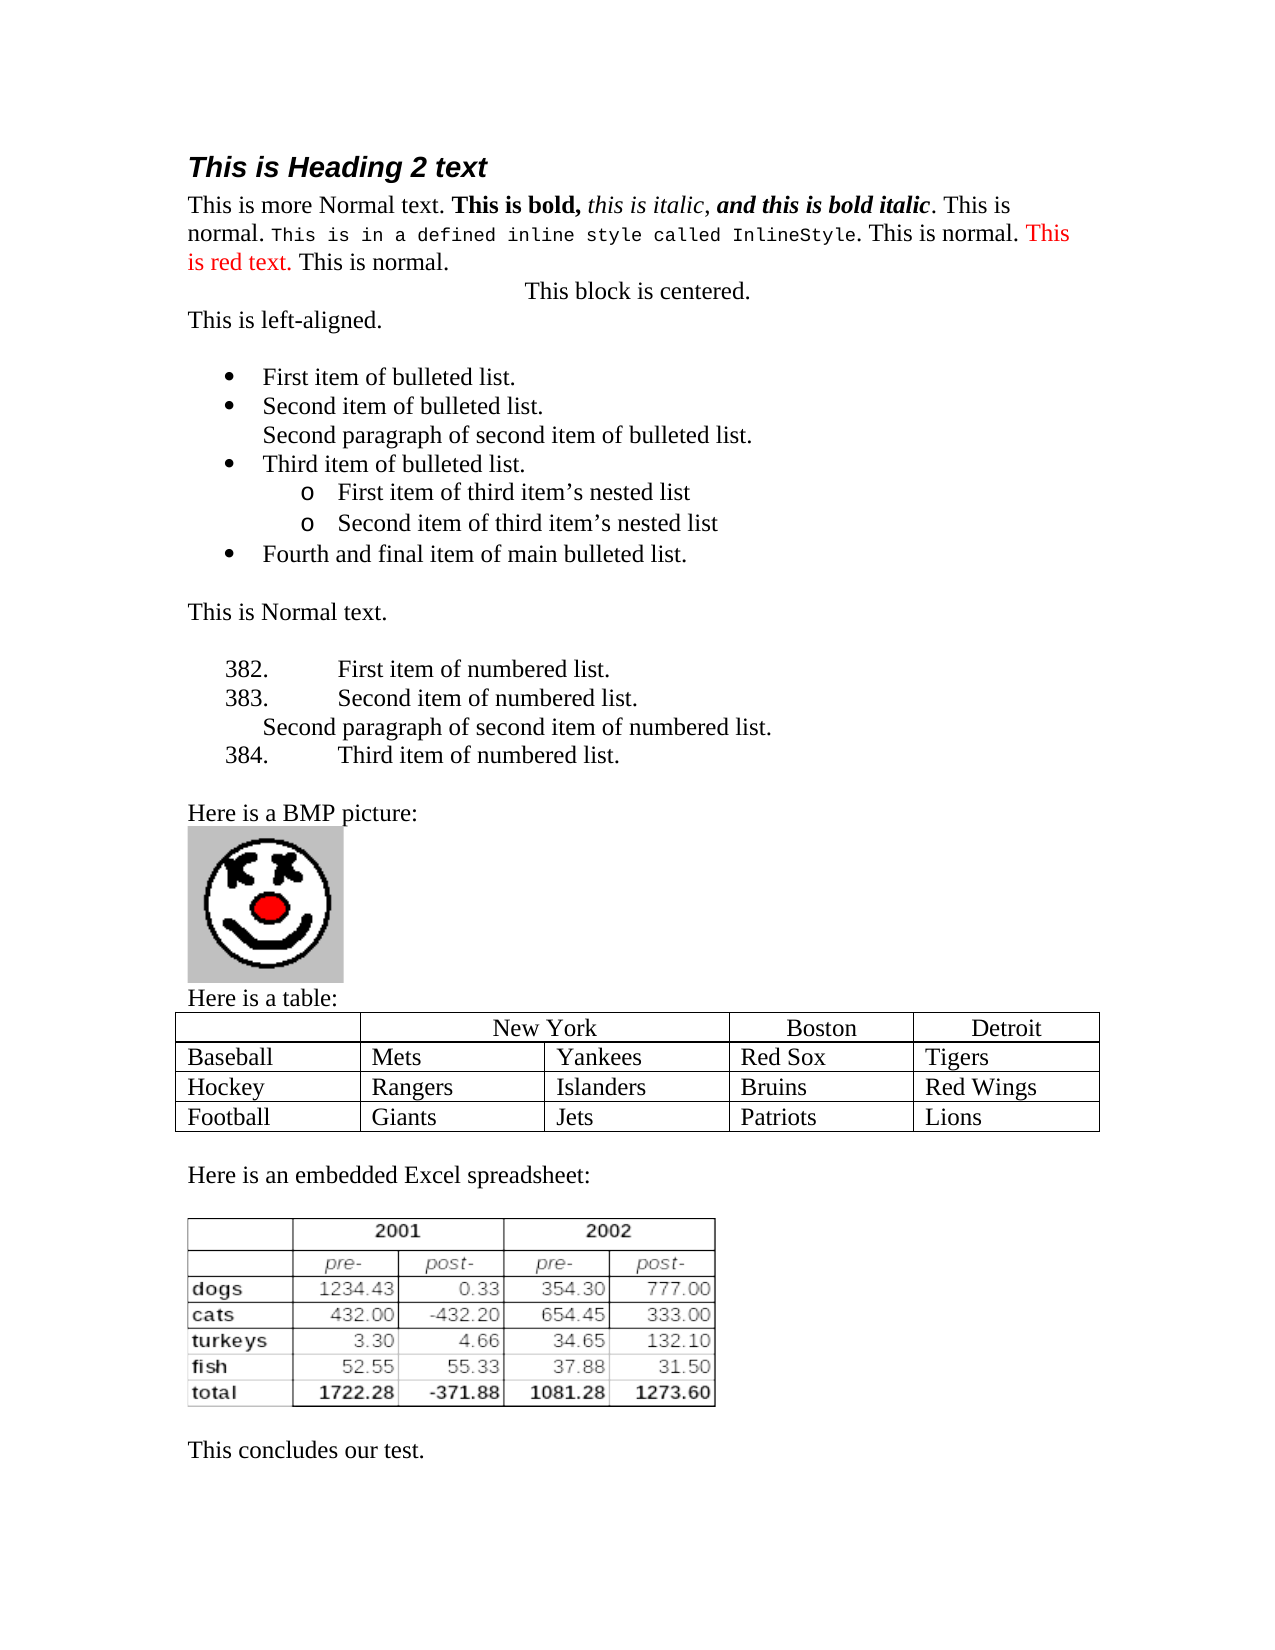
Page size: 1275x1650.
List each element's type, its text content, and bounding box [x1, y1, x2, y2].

list First item of bulleted list. [225, 362, 1087, 391]
text Second paragraph of second item of numbered list. [262, 712, 1087, 740]
list Second item of third item’s nested list [300, 508, 1087, 539]
text This is Normal text. [187, 597, 1087, 625]
table_header [176, 1013, 360, 1041]
text This block is centered. [187, 276, 1087, 305]
table_cell Patriots [730, 1102, 913, 1131]
table_cell Hockey [176, 1072, 360, 1101]
table_cell Red Wings [914, 1072, 1099, 1101]
list Third item of bulleted list. [225, 449, 1087, 477]
table_cell Red Sox [730, 1043, 913, 1071]
table_cell Yankees [545, 1043, 729, 1071]
table_cell Jets [545, 1102, 729, 1131]
text Here is a BMP picture: [187, 798, 1087, 827]
list Second item of bulleted list. [225, 391, 1087, 420]
text Here is a table: [187, 983, 1087, 1012]
list First item of third item’s nested list [300, 477, 1087, 508]
table_cell Bruins [730, 1072, 913, 1101]
list Fourth and final item of main bulleted list. [225, 539, 1087, 568]
text This concludes our test. [187, 1435, 1087, 1464]
table_cell Football [176, 1102, 360, 1131]
list First item of numbered list. [225, 654, 1087, 683]
text Here is an embedded Excel spreadsheet: [187, 1161, 1087, 1189]
table_header New York [361, 1013, 729, 1041]
text This is more Normal text. This is bold, this is italic, and this is bold italic. This is normal. This is in a defined inline style called InlineStyle. This is normal. This is red text. This is normal. [187, 190, 1087, 276]
table_cell Mets [361, 1043, 544, 1071]
table_cell Rangers [361, 1072, 544, 1101]
table_cell Baseball [176, 1043, 360, 1071]
table_header Boston [730, 1013, 913, 1041]
table_cell Giants [361, 1102, 544, 1131]
list Second item of numbered list. [225, 683, 1087, 712]
list Third item of numbered list. [225, 740, 1087, 769]
subtitle This is Heading 2 text [187, 150, 1087, 183]
picture [187, 826, 344, 983]
table_cell Islanders [545, 1072, 729, 1101]
text Second paragraph of second item of bulleted list. [262, 420, 1087, 449]
table_cell Lions [914, 1102, 1099, 1131]
table_cell Tigers [914, 1043, 1099, 1071]
text This is left-aligned. [187, 305, 1087, 334]
table_header Detroit [914, 1013, 1099, 1041]
